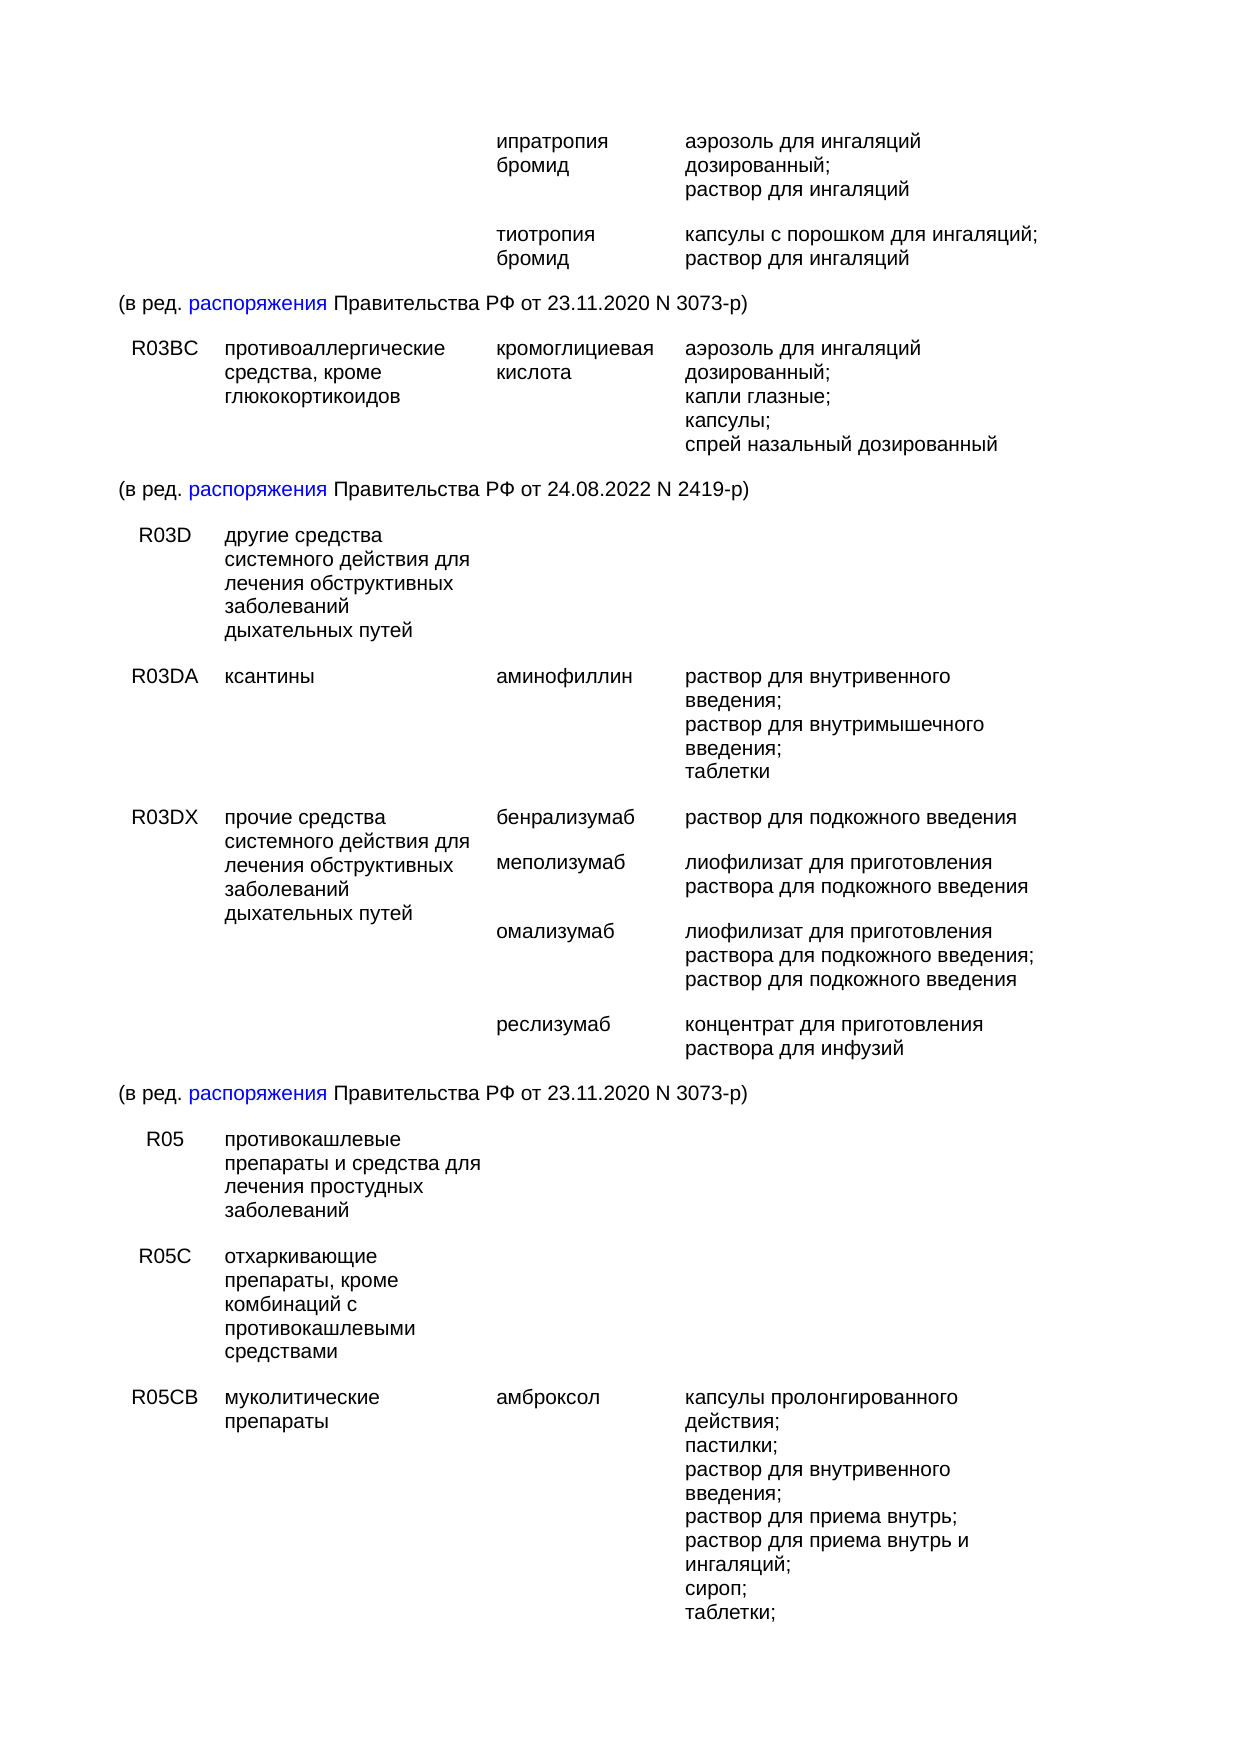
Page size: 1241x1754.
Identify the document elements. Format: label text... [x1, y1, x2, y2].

table_cell R03BC [112, 326, 218, 467]
table_cell другие средства системного действия для лечения обструктивных заболеваний дыхательных путей [218, 512, 489, 653]
table_cell концентрат для приготовления раствора для инфузий [679, 1001, 1056, 1071]
table_cell R03D [112, 512, 218, 653]
table_cell капсулы пролонгированного действия; пастилки; раствор для внутривенного введения; раствор для приема внутрь; раствор для приема внутрь и ингаляций; сироп; таблетки; [679, 1374, 1056, 1635]
table_cell бенрализумаб [490, 794, 678, 839]
table_cell R05CB [112, 1374, 218, 1635]
table_cell [112, 118, 218, 280]
table_cell R05 [112, 1116, 218, 1233]
table_cell реслизумаб [490, 1001, 678, 1071]
table_cell аэрозоль для ингаляций дозированный; капли глазные; капсулы; спрей назальный дозированный [679, 326, 1056, 467]
table_cell отхаркивающие препараты, кроме комбинаций с противокашлевыми средствами [218, 1233, 489, 1374]
table_cell [218, 118, 489, 280]
table_cell [679, 512, 1056, 653]
table_cell меполизумаб [490, 839, 678, 908]
table_cell лиофилизат для приготовления раствора для подкожного введения; раствор для подкожного введения [679, 908, 1056, 1001]
table_cell (в ред. распоряжения Правительства РФ от 24.08.2022 N 2419-р) [112, 467, 1056, 512]
table_cell R03DA [112, 653, 218, 794]
table_cell омализумаб [490, 908, 678, 1001]
table_cell (в ред. распоряжения Правительства РФ от 23.11.2020 N 3073-р) [112, 1071, 1056, 1116]
table_cell [490, 512, 678, 653]
table_cell прочие средства системного действия для лечения обструктивных заболеваний дыхательных путей [218, 794, 489, 1071]
table_cell противокашлевые препараты и средства для лечения простудных заболеваний [218, 1116, 489, 1233]
table_cell аэрозоль для ингаляций дозированный; раствор для ингаляций [679, 118, 1056, 211]
table_cell [490, 1116, 678, 1233]
table_cell [679, 1233, 1056, 1374]
table_cell аминофиллин [490, 653, 678, 794]
table_cell ксантины [218, 653, 489, 794]
table_cell тиотропия бромид [490, 211, 678, 280]
table_cell ипратропия бромид [490, 118, 678, 211]
table_cell [490, 1233, 678, 1374]
table_cell [679, 1116, 1056, 1233]
table_cell амброксол [490, 1374, 678, 1635]
table_cell (в ред. распоряжения Правительства РФ от 23.11.2020 N 3073-р) [112, 280, 1056, 326]
table_cell раствор для внутривенного введения; раствор для внутримышечного введения; таблетки [679, 653, 1056, 794]
table_cell R05C [112, 1233, 218, 1374]
table_cell капсулы с порошком для ингаляций; раствор для ингаляций [679, 211, 1056, 280]
table_cell лиофилизат для приготовления раствора для подкожного введения [679, 839, 1056, 908]
table_cell кромоглициевая кислота [490, 326, 678, 467]
table_cell противоаллергические средства, кроме глюкокортикоидов [218, 326, 489, 467]
table_cell раствор для подкожного введения [679, 794, 1056, 839]
table_cell R03DX [112, 794, 218, 1071]
table_cell муколитические препараты [218, 1374, 489, 1635]
